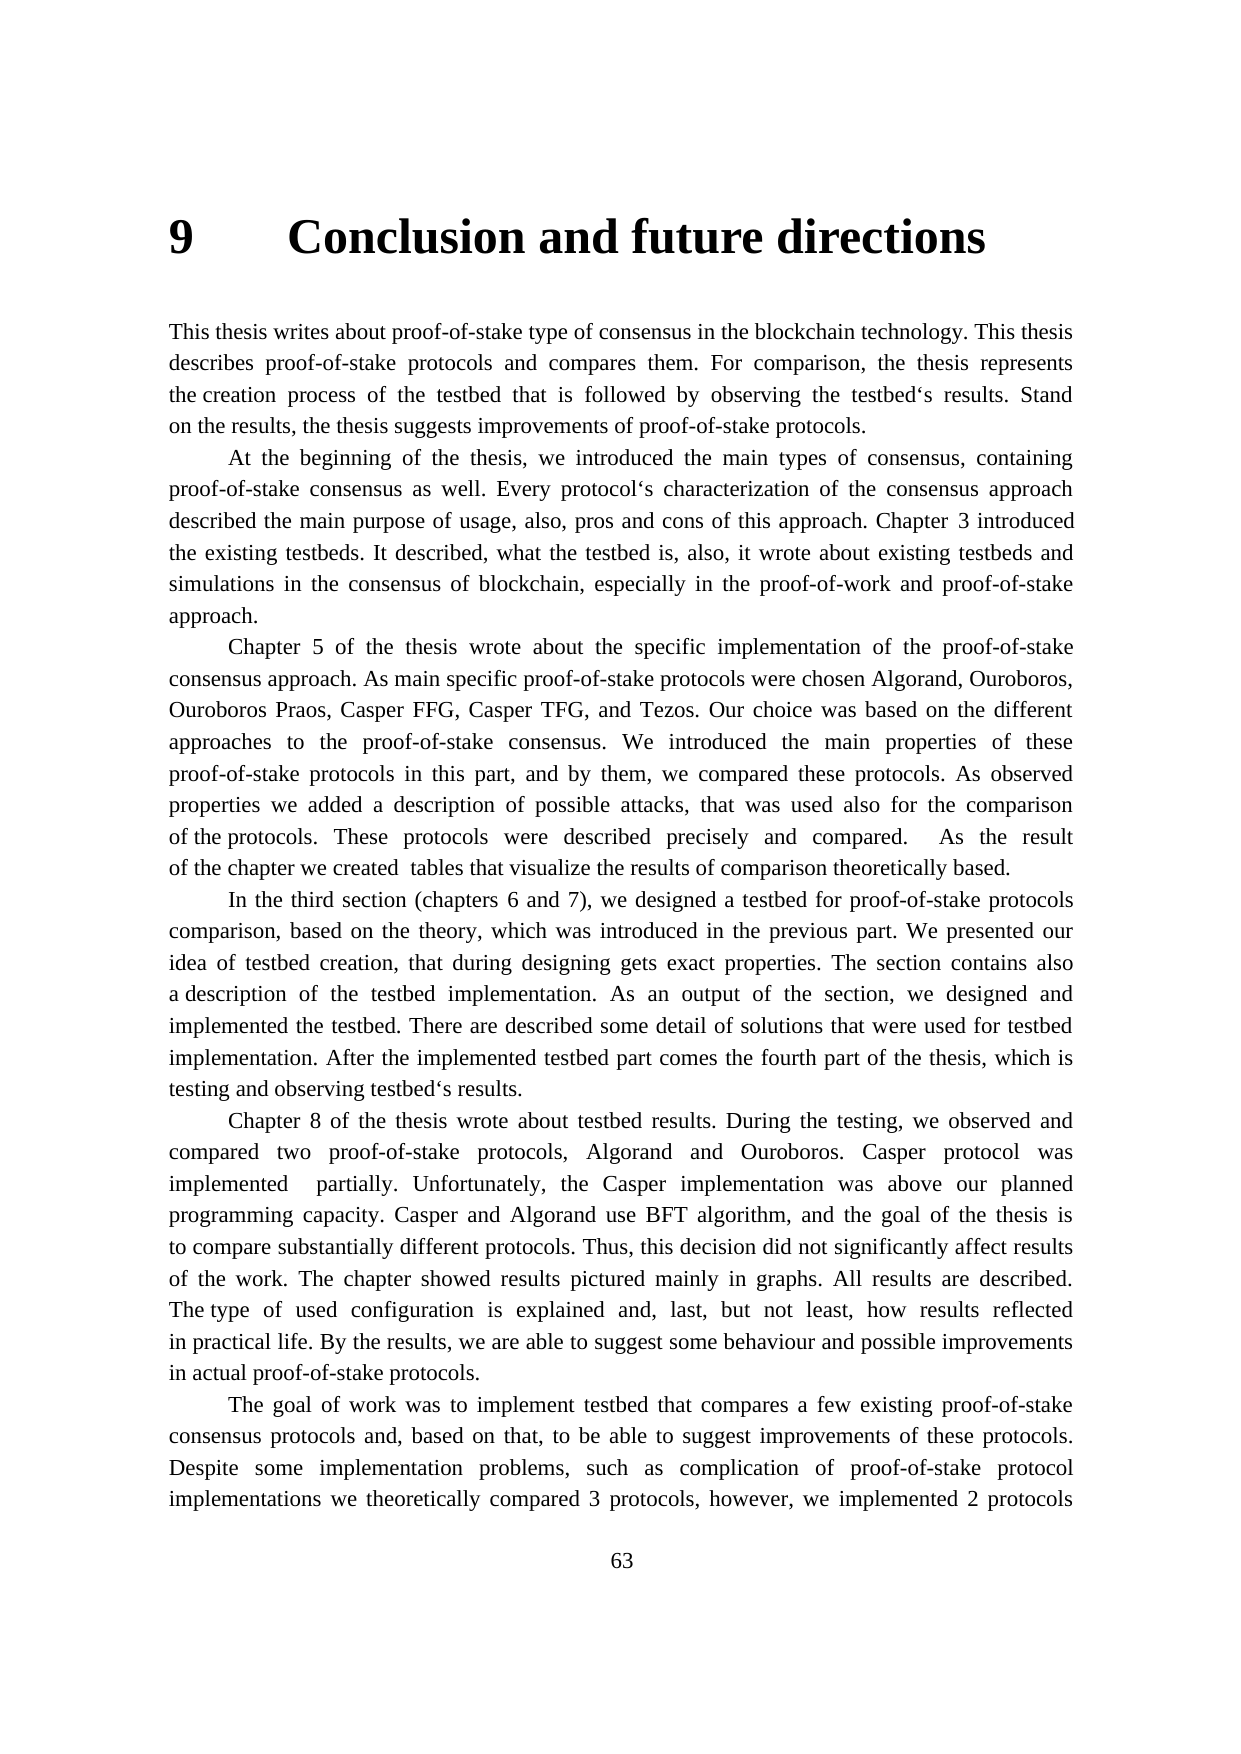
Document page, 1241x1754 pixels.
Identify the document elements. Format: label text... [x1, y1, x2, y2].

text At the beginning of the thesis, we introduced the main types of consensus, containing proof‑of‑stake consensus as well. Every protocol‘s characterization of the consensus approach described the main purpose of usage, also, pros and cons of this approach. Chapter 3 introduced the existing testbeds. It described, what the testbed is, also, it wrote about existing testbeds and simulations in the consensus of blockchain, especially in the proof-of-work and proof-of-stake approach. [169, 444, 1075, 628]
text In the third section (chapters 6 and 7), we designed a testbed for proof-of-stake protocols comparison, based on the theory, which was introduced in the previous part. We presented our idea of testbed creation, that during designing gets exact properties. The section contains also a description of the testbed implementation. As an output of the section, we designed and implemented the testbed. There are described some detail of solutions that were used for testbed implementation. After the implemented testbed part comes the fourth part of the thesis, which is testing and observing testbed‘s results. [169, 886, 1075, 1102]
text The goal of work was to implement testbed that compares a few existing proof-of-stake consensus protocols and, based on that, to be able to suggest improvements of these protocols. Despite some implementation problems, such as complication of proof-of-stake protocol implementations we theoretically compared 3 protocols, however, we implemented 2 protocols [169, 1391, 1075, 1512]
text This thesis writes about proof-of-stake type of consensus in the blockchain technology. This thesis describes proof-of-stake protocols and compares them. For comparison, the thesis represents the creation process of the testbed that is followed by observing the testbed‘s results. Stand on the results, the thesis suggests improvements of proof-of-stake protocols. [169, 318, 1075, 439]
subtitle Conclusion and future directions [169, 207, 1075, 264]
text Chapter 8 of the thesis wrote about testbed results. During the testing, we observed and compared two proof-of-stake protocols, Algorand and Ouroboros. Casper protocol was implemented partially. Unfortunately, the Casper implementation was above our planned programming capacity. Casper and Algorand use BFT algorithm, and the goal of the thesis is to compare substantially different protocols. Thus, this decision did not significantly affect results of the work. The chapter showed results pictured mainly in graphs. All results are described. The type of used configuration is explained and, last, but not least, how results reflected in practical life. By the results, we are able to suggest some behaviour and possible improvements in actual proof-of-stake protocols. [169, 1107, 1075, 1386]
text Chapter 5 of the thesis wrote about the specific implementation of the proof-of-stake consensus approach. As main specific proof-of-stake protocols were chosen Algorand, Ouroboros, Ouroboros Praos, Casper FFG, Casper TFG, and Tezos. Our choice was based on the different approaches to the proof-of-stake consensus. We introduced the main properties of these proof‑of‑stake protocols in this part, and by them, we compared these protocols. As observed properties we added a description of possible attacks, that was used also for the comparison of the protocols. These protocols were described precisely and compared. As the result of the chapter we created tables that visualize the results of comparison theoretically based. [169, 633, 1075, 881]
